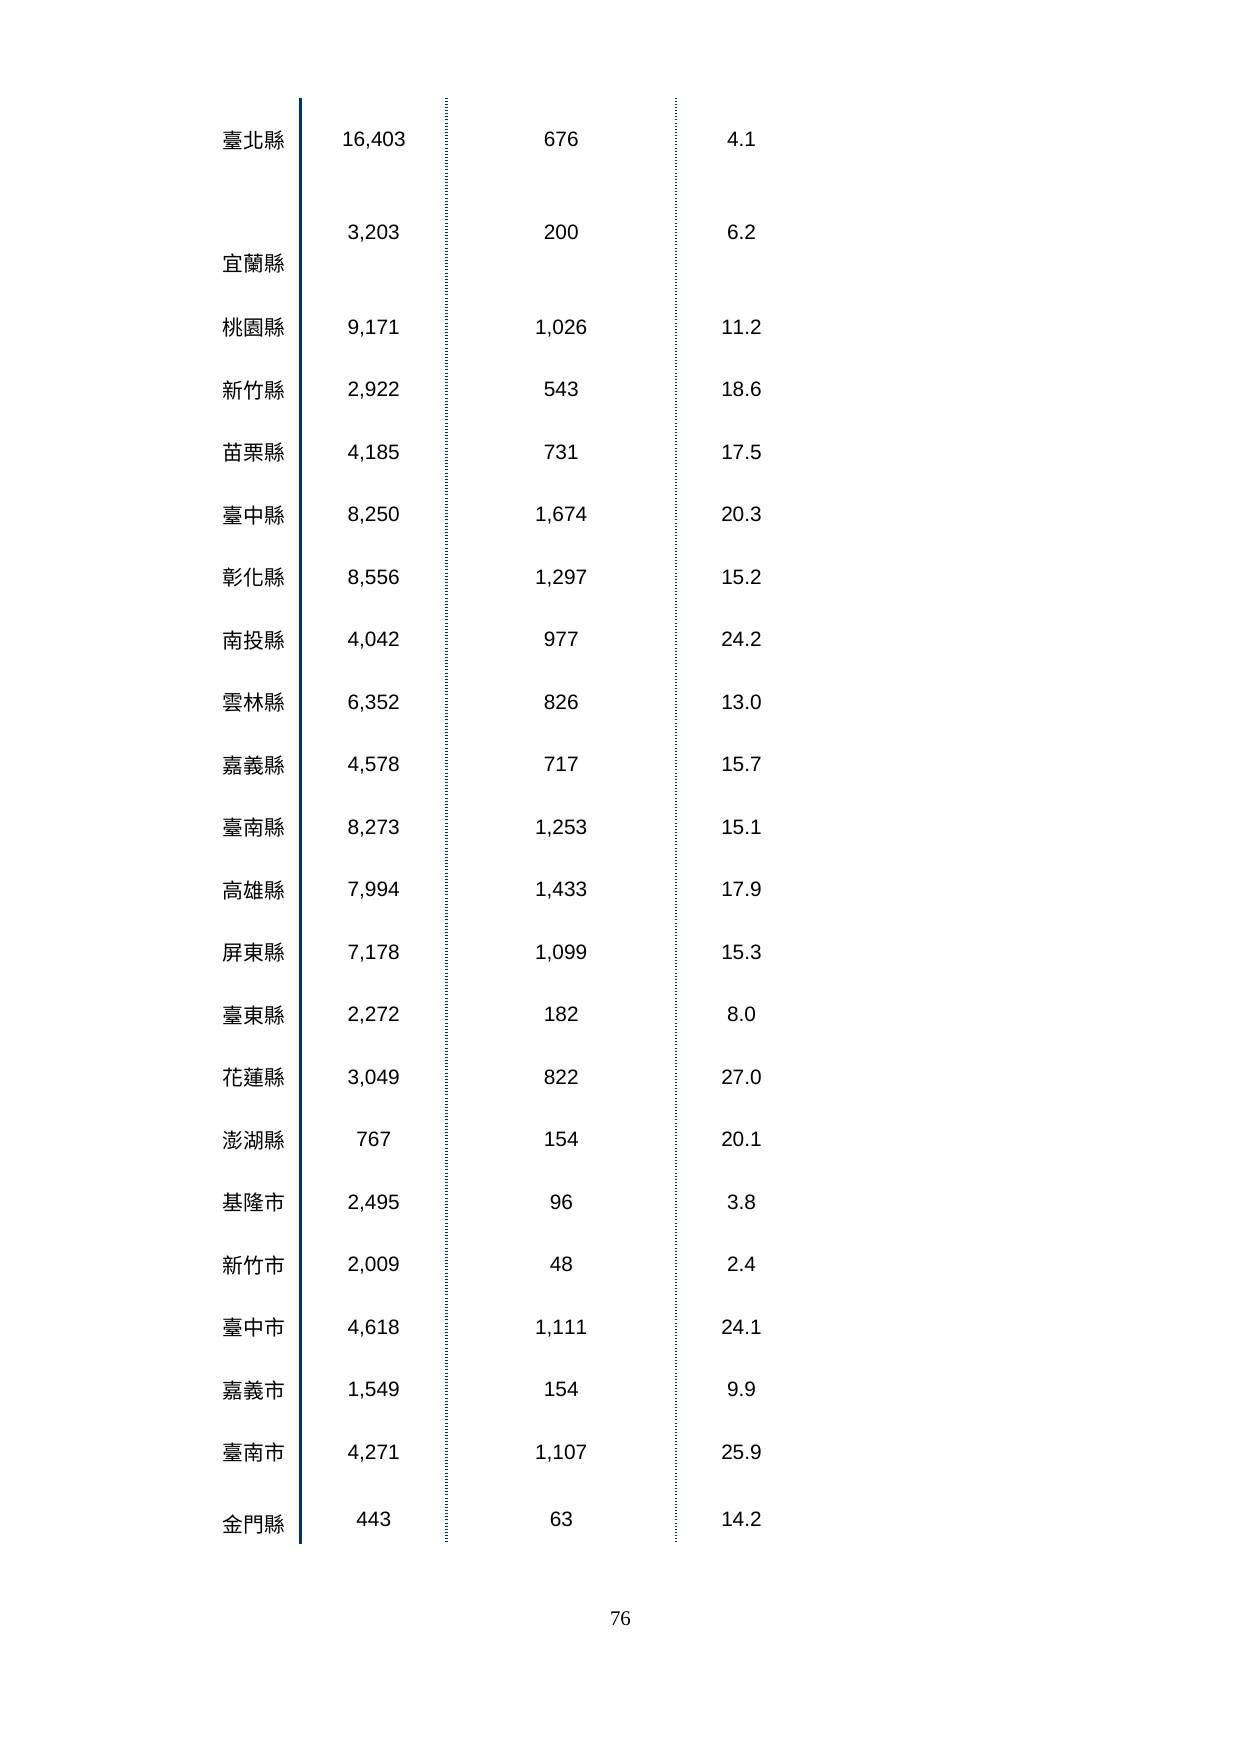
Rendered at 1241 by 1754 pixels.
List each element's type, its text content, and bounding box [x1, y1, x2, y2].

table_cell 15.1 [676, 785, 807, 847]
table_cell 2.4 [676, 1223, 807, 1285]
table_cell 臺南市 [207, 1410, 299, 1472]
table_cell 676 [446, 98, 676, 160]
table_cell 96 [446, 1160, 676, 1222]
table_cell 新竹縣 [207, 348, 299, 410]
table_cell 15.7 [676, 723, 807, 785]
table_cell 1,099 [446, 910, 676, 972]
table_cell 443 [302, 1473, 446, 1544]
table_cell 嘉義縣 [207, 723, 299, 785]
table_cell 6,352 [302, 660, 446, 722]
table_cell 8,556 [302, 535, 446, 597]
table_cell 25.9 [676, 1410, 807, 1472]
table_cell 9.9 [676, 1348, 807, 1410]
table_cell 嘉義市 [207, 1348, 299, 1410]
table_cell 4.1 [676, 98, 807, 160]
table_cell 6.2 [676, 160, 807, 283]
table_cell 1,026 [446, 284, 676, 347]
table_cell 1,111 [446, 1285, 676, 1347]
table_cell 63 [446, 1473, 676, 1544]
table_cell 臺南縣 [207, 785, 299, 847]
table_cell 高雄縣 [207, 848, 299, 910]
table_cell 1,433 [446, 848, 676, 910]
table_cell 臺北縣 [207, 98, 299, 160]
table_cell 1,253 [446, 785, 676, 847]
table_cell 雲林縣 [207, 660, 299, 722]
table_cell 182 [446, 973, 676, 1035]
table_cell 15.3 [676, 910, 807, 972]
table_cell 9,171 [302, 284, 446, 347]
table_cell 澎湖縣 [207, 1098, 299, 1160]
table_cell 200 [446, 160, 676, 283]
table_cell 花蓮縣 [207, 1035, 299, 1097]
table_cell 16,403 [302, 98, 446, 160]
table_cell 20.1 [676, 1098, 807, 1160]
table_cell 154 [446, 1348, 676, 1410]
table_cell 4,042 [302, 598, 446, 660]
table_cell 48 [446, 1223, 676, 1285]
table_cell 3.8 [676, 1160, 807, 1222]
table_cell 4,578 [302, 723, 446, 785]
table_cell 717 [446, 723, 676, 785]
table_cell 臺東縣 [207, 973, 299, 1035]
table_cell 桃園縣 [207, 284, 299, 347]
table_cell 4,618 [302, 1285, 446, 1347]
table_cell 3,203 [302, 160, 446, 283]
table_cell 826 [446, 660, 676, 722]
table_cell 2,922 [302, 348, 446, 410]
table_cell 13.0 [676, 660, 807, 722]
table_cell 2,272 [302, 973, 446, 1035]
table_cell 27.0 [676, 1035, 807, 1097]
table_cell 宜蘭縣 [207, 160, 299, 283]
table_cell 2,009 [302, 1223, 446, 1285]
table_cell 20.3 [676, 473, 807, 535]
table_cell 154 [446, 1098, 676, 1160]
table_cell 臺中市 [207, 1285, 299, 1347]
table_cell 18.6 [676, 348, 807, 410]
table_cell 977 [446, 598, 676, 660]
table_cell 臺中縣 [207, 473, 299, 535]
table_cell 8,250 [302, 473, 446, 535]
table_cell 1,297 [446, 535, 676, 597]
table_cell 2,495 [302, 1160, 446, 1222]
table_cell 8,273 [302, 785, 446, 847]
table_cell 17.5 [676, 410, 807, 472]
table_cell 屏東縣 [207, 910, 299, 972]
table_cell 南投縣 [207, 598, 299, 660]
table_cell 7,178 [302, 910, 446, 972]
table_cell 1,107 [446, 1410, 676, 1472]
table_cell 彰化縣 [207, 535, 299, 597]
table_cell 24.2 [676, 598, 807, 660]
table_cell 苗栗縣 [207, 410, 299, 472]
table_cell 8.0 [676, 973, 807, 1035]
table_cell 15.2 [676, 535, 807, 597]
table_cell 3,049 [302, 1035, 446, 1097]
table_cell 543 [446, 348, 676, 410]
table_cell 7,994 [302, 848, 446, 910]
table_cell 14.2 [676, 1473, 807, 1544]
table_cell 822 [446, 1035, 676, 1097]
table_cell 24.1 [676, 1285, 807, 1347]
table_cell 767 [302, 1098, 446, 1160]
table_cell 17.9 [676, 848, 807, 910]
table_cell 731 [446, 410, 676, 472]
table_cell 11.2 [676, 284, 807, 347]
table_cell 4,271 [302, 1410, 446, 1472]
table_cell 金門縣 [207, 1473, 299, 1544]
table_cell 1,549 [302, 1348, 446, 1410]
table_cell 新竹市 [207, 1223, 299, 1285]
table_cell 4,185 [302, 410, 446, 472]
table_cell 基隆市 [207, 1160, 299, 1222]
table_cell 1,674 [446, 473, 676, 535]
